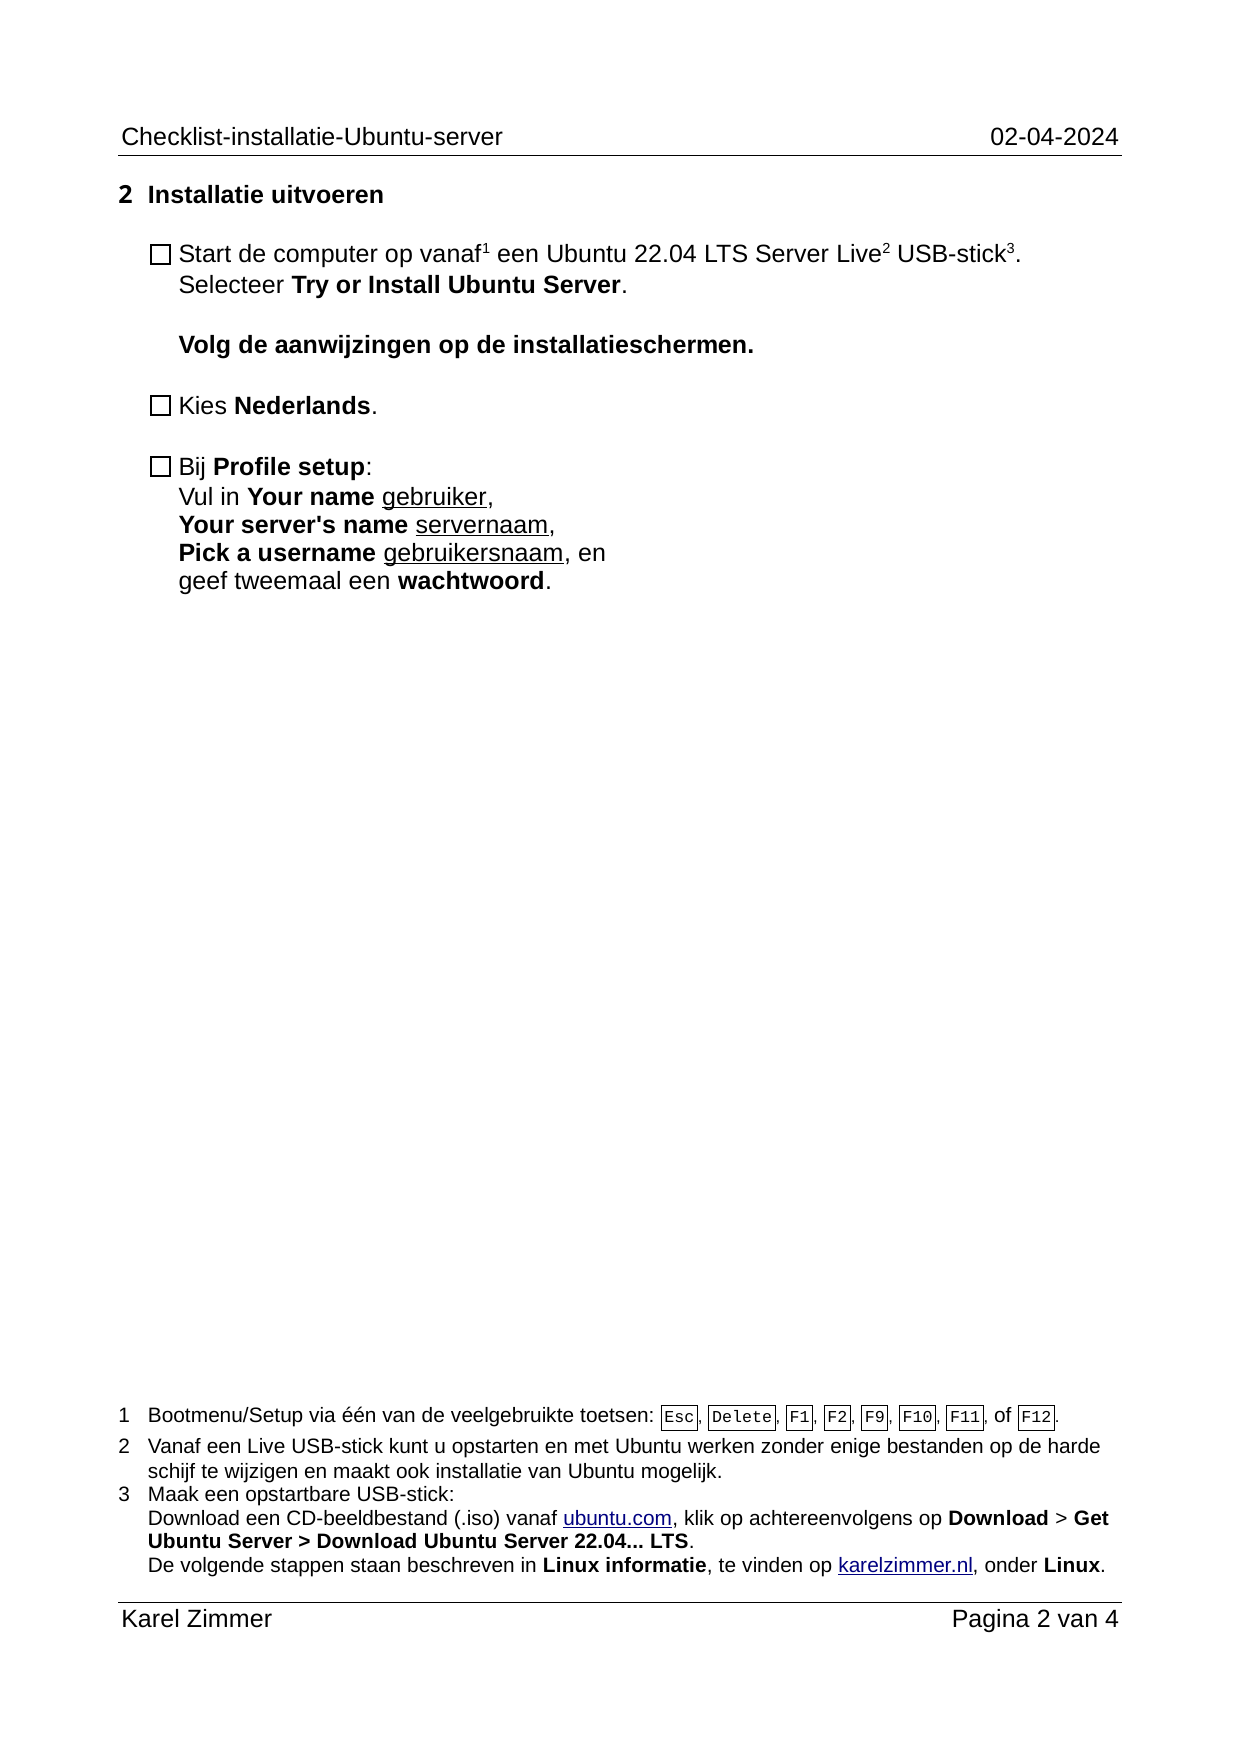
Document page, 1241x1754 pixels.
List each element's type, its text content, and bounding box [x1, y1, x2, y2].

table_cell Selecteer Try or Install Ubuntu Server. [177, 269, 1122, 300]
table_cell [142, 269, 177, 300]
table_cell [118, 300, 142, 330]
table_cell Bij Profile setup: [177, 451, 1122, 482]
table_cell [142, 391, 177, 421]
table_cell [142, 360, 177, 391]
table_cell Vul in Your name gebruiker, Your server's name servernaam, Pick a username gebruikersnaam, en geef tweemaal een wachtwoord. [177, 482, 1122, 596]
table_header [142, 239, 177, 269]
table_cell [177, 421, 1122, 451]
table_header Start de computer op vanaf een Ubuntu 22.04 LTS Server Live USB-stick. [177, 239, 1122, 269]
table_cell [142, 300, 177, 330]
list Installatie uitvoeren [118, 177, 1122, 211]
table_cell [118, 482, 142, 596]
table_cell [142, 482, 177, 596]
table_cell [118, 330, 142, 360]
table_cell Volg de aanwijzingen op de installatieschermen. [177, 330, 1122, 360]
table_cell [142, 451, 177, 482]
table_header [118, 239, 142, 269]
table_cell Kies Nederlands. [177, 391, 1122, 421]
table_cell [142, 330, 177, 360]
table_cell [118, 269, 142, 300]
table_cell [118, 391, 142, 421]
table_cell [118, 360, 142, 391]
table_cell [177, 360, 1122, 391]
table_cell [118, 451, 142, 482]
table_cell [177, 300, 1122, 330]
table_cell [118, 421, 142, 451]
table_cell [142, 421, 177, 451]
